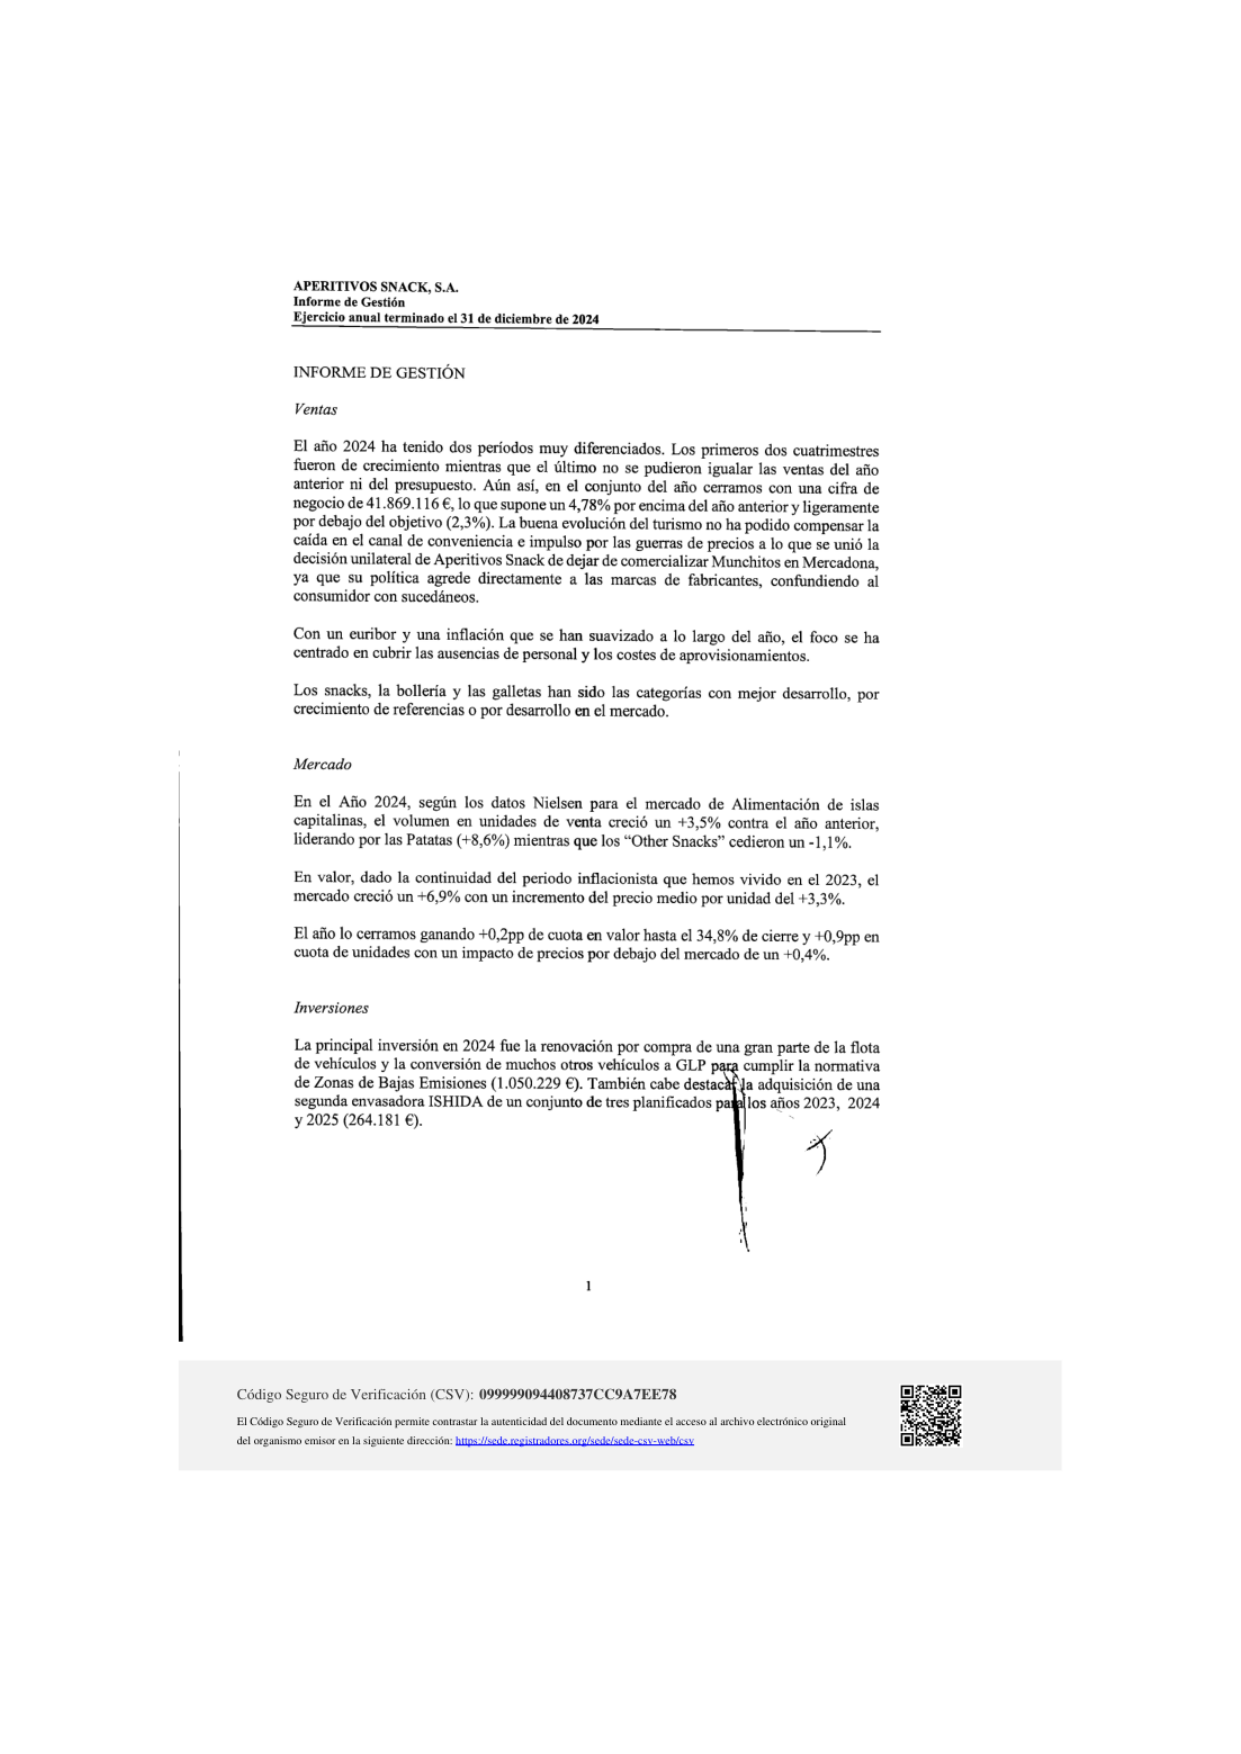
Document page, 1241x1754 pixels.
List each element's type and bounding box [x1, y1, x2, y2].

picture [118, 146, 1123, 1567]
